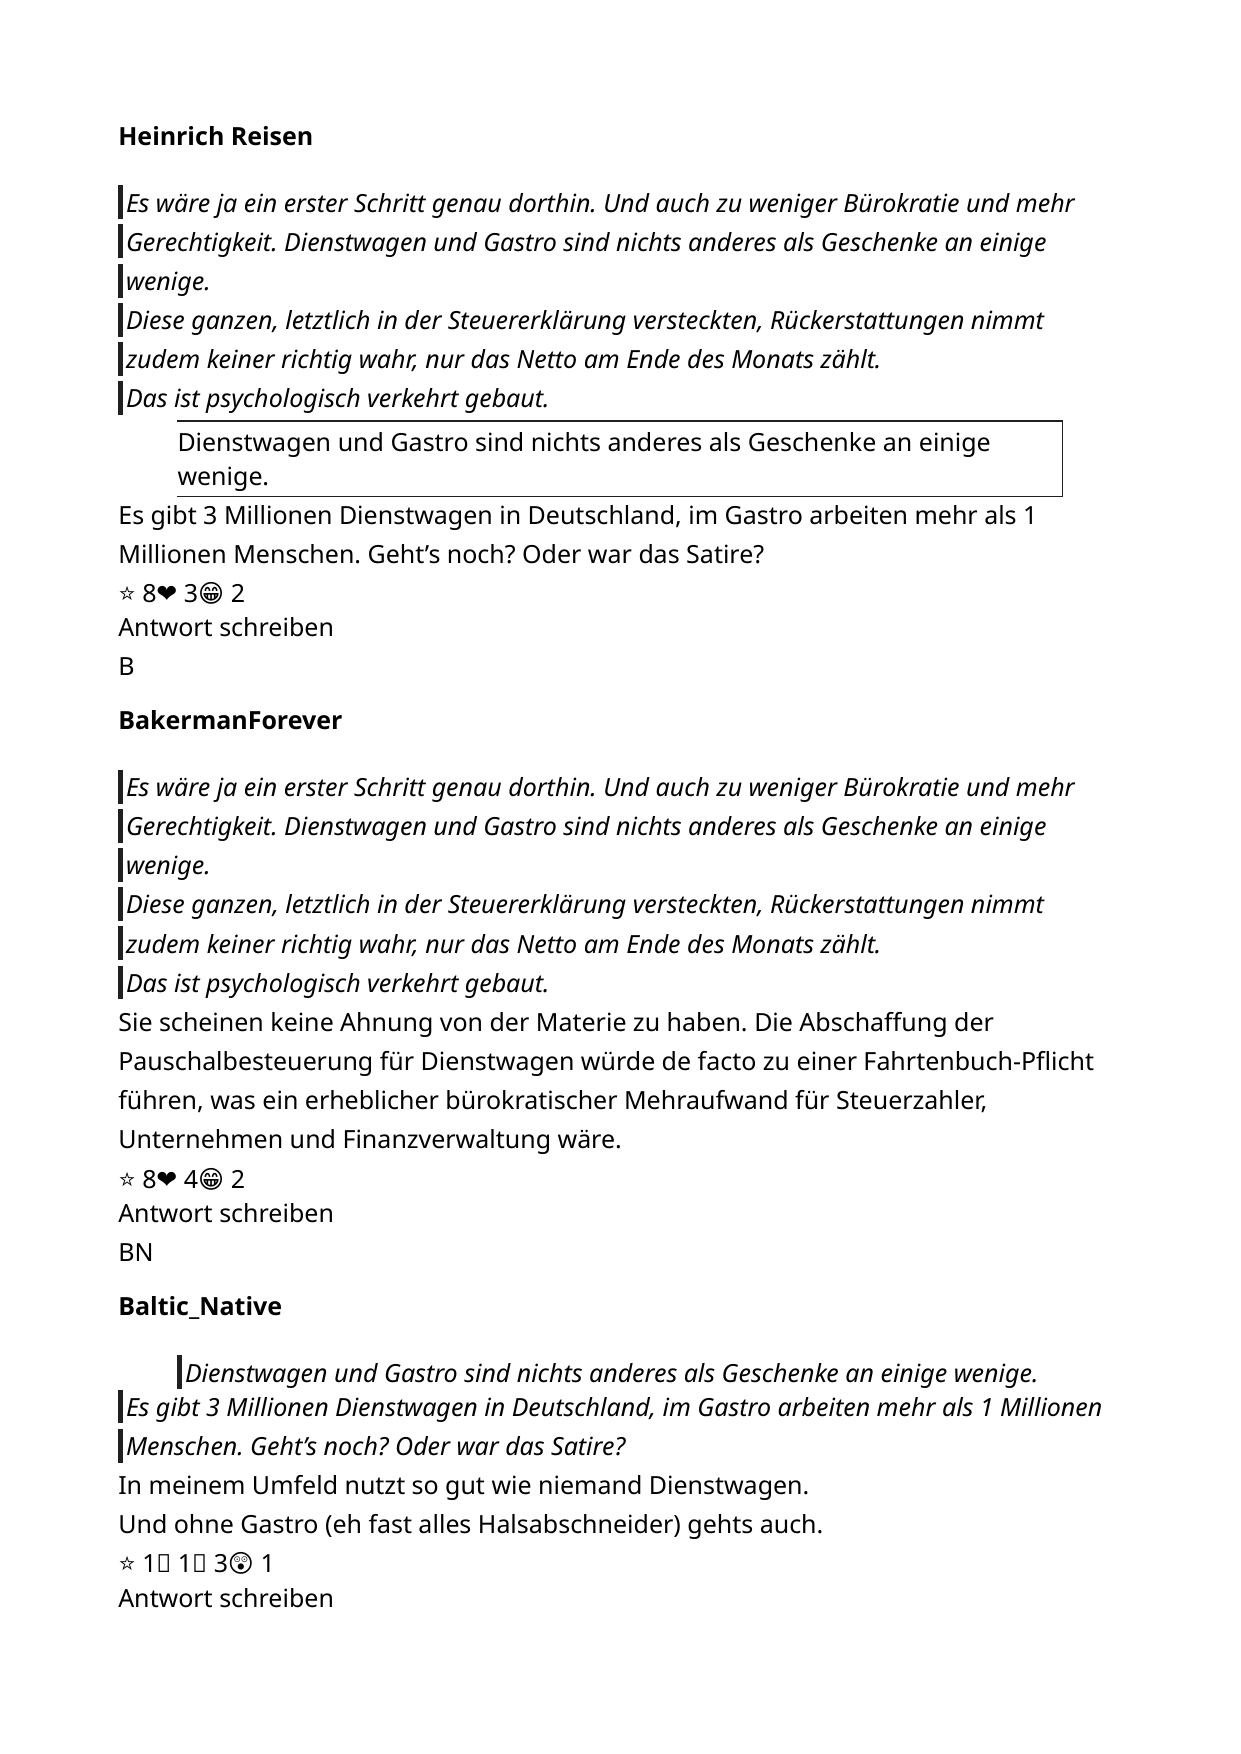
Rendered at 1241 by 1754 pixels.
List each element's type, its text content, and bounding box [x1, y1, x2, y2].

text Es wäre ja ein erster Schritt genau dorthin. Und auch zu weniger Bürokratie und mehr Gerechtigkeit. Dienstwagen und Gastro sind nichts anderes als Geschenke an einige wenige. [118, 185, 1122, 298]
text Es gibt 3 Millionen Dienstwagen in Deutschland, im Gastro arbeiten mehr als 1 Millionen Menschen. Geht’s noch? Oder war das Satire? [118, 1389, 1122, 1463]
text Dienstwagen und Gastro sind nichts anderes als Geschenke an einige wenige. [177, 422, 1062, 496]
text BN [118, 1234, 1122, 1269]
text Das ist psychologisch verkehrt gebaut. [123, 381, 1122, 415]
subtitle Baltic_Native [118, 1288, 1122, 1322]
text Dienstwagen und Gastro sind nichts anderes als Geschenke an einige wenige. [182, 1355, 1063, 1389]
text Sie scheinen keine Ahnung von der Materie zu haben. Die Abschaffung der Pauschalbesteuerung für Dienstwagen würde de facto zu einer Fahrtenbuch-Pflicht führen, was ein erheblicher bürokratischer Mehraufwand für Steuerzahler, Unternehmen und Finanzverwaltung wäre. [118, 1005, 1122, 1156]
text Antwort schreiben [118, 1195, 1122, 1229]
text Es wäre ja ein erster Schritt genau dorthin. Und auch zu weniger Bürokratie und mehr Gerechtigkeit. Dienstwagen und Gastro sind nichts anderes als Geschenke an einige wenige. [118, 770, 1122, 882]
subtitle Heinrich Reisen [118, 118, 1122, 152]
text Das ist psychologisch verkehrt gebaut. [123, 966, 1122, 999]
text B [118, 649, 1122, 683]
text Antwort schreiben [118, 610, 1122, 644]
subtitle BakermanForever [118, 703, 1122, 737]
text ⭐️ 1🙁 1🤨 3😲 1 [118, 1546, 1122, 1580]
text Diese ganzen, letztlich in der Steuererklärung versteckten, Rückerstattungen nimmt zudem keiner richtig wahr, nur das Netto am Ende des Monats zählt. [118, 887, 1122, 960]
text Antwort schreiben [118, 1580, 1122, 1614]
text Und ohne Gastro (eh fast alles Halsabschneider) gehts auch. [118, 1507, 1122, 1541]
text ⭐️ 8❤️ 4😁 2 [118, 1161, 1122, 1195]
text Es gibt 3 Millionen Dienstwagen in Deutschland, im Gastro arbeiten mehr als 1 Millionen Menschen. Geht’s noch? Oder war das Satire? [118, 497, 1122, 571]
text In meinem Umfeld nutzt so gut wie niemand Dienstwagen. [118, 1468, 1122, 1502]
text ⭐️ 8❤️ 3😁 2 [118, 576, 1122, 610]
text Diese ganzen, letztlich in der Steuererklärung versteckten, Rückerstattungen nimmt zudem keiner richtig wahr, nur das Netto am Ende des Monats zählt. [118, 303, 1122, 376]
